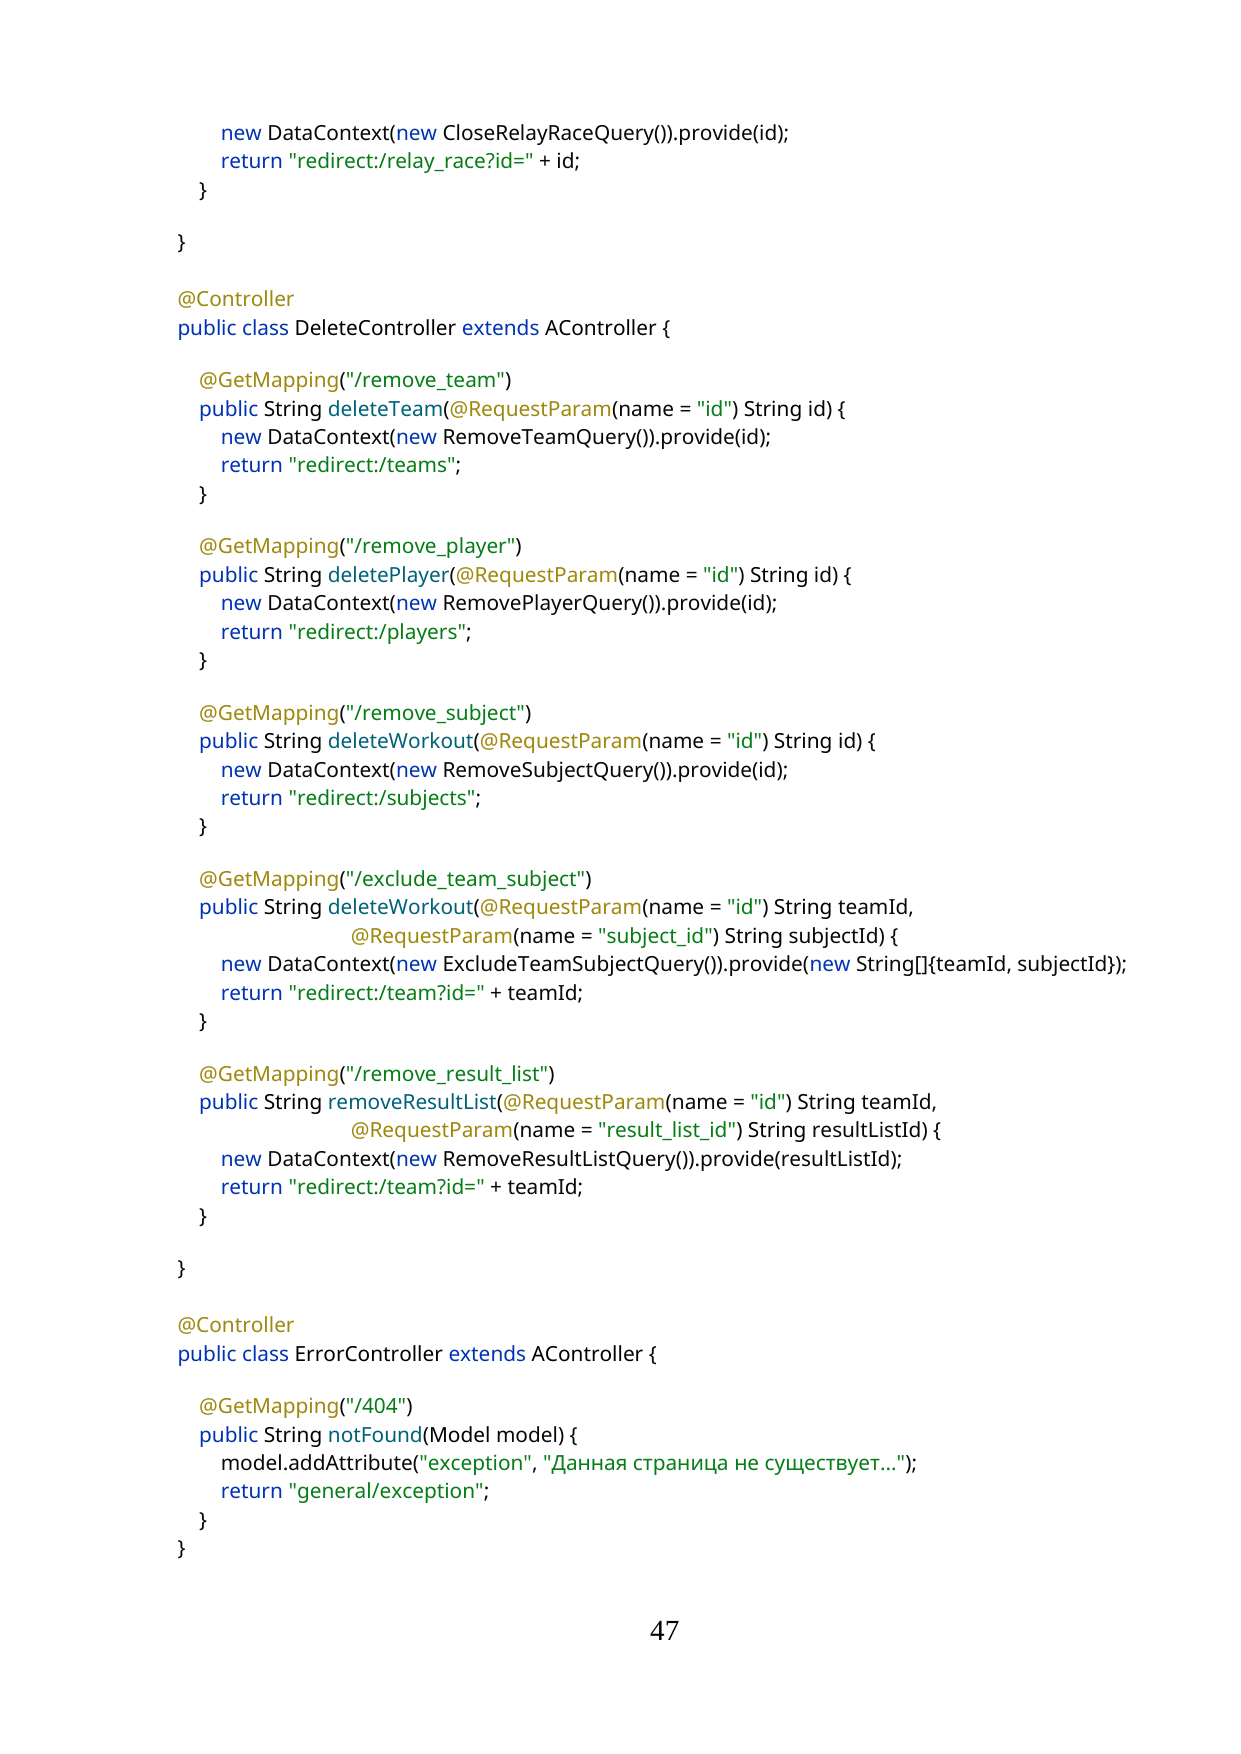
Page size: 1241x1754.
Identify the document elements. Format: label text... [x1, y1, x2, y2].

text @Controller public class DeleteController extends AController { @GetMapping("/remove_team") public String deleteTeam(@RequestParam(name = "id") String id) { new DataContext(new RemoveTeamQuery()).provide(id); return "redirect:/teams"; } @GetMapping("/remove_player") public String deletePlayer(@RequestParam(name = "id") String id) { new DataContext(new RemovePlayerQuery()).provide(id); return "redirect:/players"; } @GetMapping("/remove_subject") public String deleteWorkout(@RequestParam(name = "id") String id) { new DataContext(new RemoveSubjectQuery()).provide(id); return "redirect:/subjects"; } @GetMapping("/exclude_team_subject") public String deleteWorkout(@RequestParam(name = "id") String teamId, @RequestParam(name = "subject_id") String subjectId) { new DataContext(new ExcludeTeamSubjectQuery()).provide(new String[]{teamId, subjectId}); return "redirect:/team?id=" + teamId; } @GetMapping("/remove_result_list") public String removeResultList(@RequestParam(name = "id") String teamId, @RequestParam(name = "result_list_id") String resultListId) { new DataContext(new RemoveResultListQuery()).provide(resultListId); return "redirect:/team?id=" + teamId; } } [177, 284, 1152, 1282]
text new DataContext(new CloseRelayRaceQuery()).provide(id); return "redirect:/relay_race?id=" + id; } } [177, 118, 1152, 256]
text @Controller public class ErrorController extends AController { @GetMapping("/404") public String notFound(Model model) { model.addAttribute("exception", "Данная страница не существует..."); return "general/exception"; } } [177, 1310, 1152, 1562]
